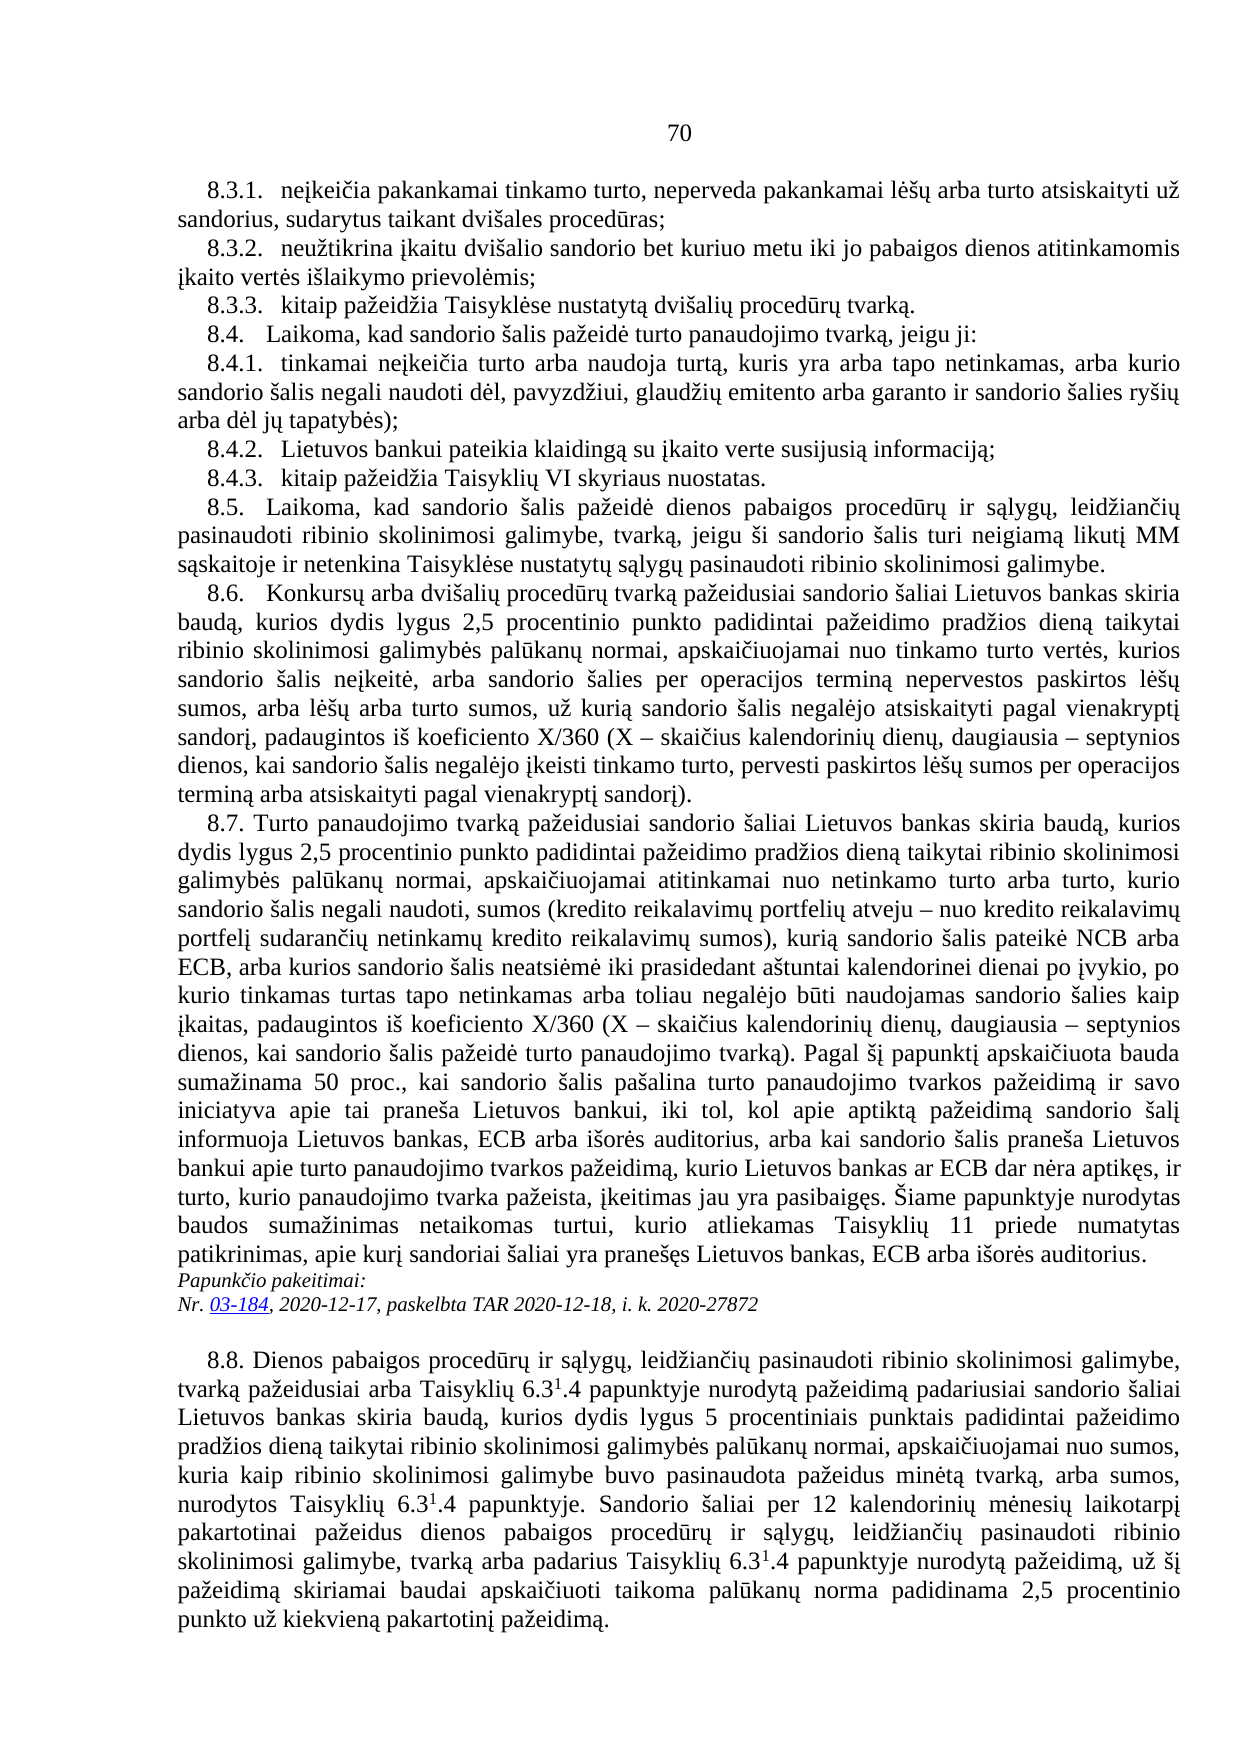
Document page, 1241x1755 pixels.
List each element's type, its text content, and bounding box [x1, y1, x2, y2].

text 8.4.3. kitaip pažeidžia Taisyklių VI skyriaus nuostatas. [177, 463, 1181, 492]
text 8.5. Laikoma, kad sandorio šalis pažeidė dienos pabaigos procedūrų ir sąlygų, leidžiančių pasinaudoti ribinio skolinimosi galimybe, tvarką, jeigu ši sandorio šalis turi neigiamą likutį MM sąskaitoje ir netenkina Taisyklėse nustatytų sąlygų pasinaudoti ribinio skolinimosi galimybe. [177, 492, 1181, 578]
text 8.4.2. Lietuvos bankui pateikia klaidingą su įkaito verte susijusią informaciją; [177, 434, 1181, 463]
text 8.4. Laikoma, kad sandorio šalis pažeidė turto panaudojimo tvarką, jeigu ji: [177, 319, 1181, 348]
text 8.3.1. neįkeičia pakankamai tinkamo turto, neperveda pakankamai lėšų arba turto atsiskaityti už sandorius, sudarytus taikant dvišales procedūras; [177, 176, 1181, 233]
text 8.3.3. kitaip pažeidžia Taisyklėse nustatytą dvišalių procedūrų tvarką. [177, 291, 1181, 319]
text 8.8. Dienos pabaigos procedūrų ir sąlygų, leidžiančių pasinaudoti ribinio skolinimosi galimybe, tvarką pažeidusiai arba Taisyklių 6.31.4 papunktyje nurodytą pažeidimą padariusiai sandorio šaliai Lietuvos bankas skiria baudą, kurios dydis lygus 5 procentiniais punktais padidintai pažeidimo pradžios dieną taikytai ribinio skolinimosi galimybės palūkanų normai, apskaičiuojamai nuo sumos, kuria kaip ribinio skolinimosi galimybe buvo pasinaudota pažeidus minėtą tvarką, arba sumos, nurodytos Taisyklių 6.31.4 papunktyje. Sandorio šaliai per 12 kalendorinių mėnesių laikotarpį pakartotinai pažeidus dienos pabaigos procedūrų ir sąlygų, leidžiančių pasinaudoti ribinio skolinimosi galimybe, tvarką arba padarius Taisyklių 6.31.4 papunktyje nurodytą pažeidimą, už šį pažeidimą skiriamai baudai apskaičiuoti taikoma palūkanų norma padidinama 2,5 procentinio punkto už kiekvieną pakartotinį pažeidimą. [177, 1345, 1181, 1632]
text 8.6. Konkursų arba dvišalių procedūrų tvarką pažeidusiai sandorio šaliai Lietuvos bankas skiria baudą, kurios dydis lygus 2,5 procentinio punkto padidintai pažeidimo pradžios dieną taikytai ribinio skolinimosi galimybės palūkanų normai, apskaičiuojamai nuo tinkamo turto vertės, kurios sandorio šalis neįkeitė, arba sandorio šalies per operacijos terminą nepervestos paskirtos lėšų sumos, arba lėšų arba turto sumos, už kurią sandorio šalis negalėjo atsiskaityti pagal vienakryptį sandorį, padaugintos iš koeficiento X/360 (X – skaičius kalendorinių dienų, daugiausia – septynios dienos, kai sandorio šalis negalėjo įkeisti tinkamo turto, pervesti paskirtos lėšų sumos per operacijos terminą arba atsiskaityti pagal vienakryptį sandorį). [177, 578, 1181, 808]
text Papunkčio pakeitimai: [177, 1268, 1181, 1292]
text 8.7. Turto panaudojimo tvarką pažeidusiai sandorio šaliai Lietuvos bankas skiria baudą, kurios dydis lygus 2,5 procentinio punkto padidintai pažeidimo pradžios dieną taikytai ribinio skolinimosi galimybės palūkanų normai, apskaičiuojamai atitinkamai nuo netinkamo turto arba turto, kurio sandorio šalis negali naudoti, sumos (kredito reikalavimų portfelių atveju – nuo kredito reikalavimų portfelį sudarančių netinkamų kredito reikalavimų sumos), kurią sandorio šalis pateikė NCB arba ECB, arba kurios sandorio šalis neatsiėmė iki prasidedant aštuntai kalendorinei dienai po įvykio, po kurio tinkamas turtas tapo netinkamas arba toliau negalėjo būti naudojamas sandorio šalies kaip įkaitas, padaugintos iš koeficiento X/360 (X – skaičius kalendorinių dienų, daugiausia – septynios dienos, kai sandorio šalis pažeidė turto panaudojimo tvarką). Pagal šį papunktį apskaičiuota bauda sumažinama 50 proc., kai sandorio šalis pašalina turto panaudojimo tvarkos pažeidimą ir savo iniciatyva apie tai praneša Lietuvos bankui, iki tol, kol apie aptiktą pažeidimą sandorio šalį informuoja Lietuvos bankas, ECB arba išorės auditorius, arba kai sandorio šalis praneša Lietuvos bankui apie turto panaudojimo tvarkos pažeidimą, kurio Lietuvos bankas ar ECB dar nėra aptikęs, ir turto, kurio panaudojimo tvarka pažeista, įkeitimas jau yra pasibaigęs. Šiame papunktyje nurodytas baudos sumažinimas netaikomas turtui, kurio atliekamas Taisyklių 11 priede numatytas patikrinimas, apie kurį sandoriai šaliai yra pranešęs Lietuvos bankas, ECB arba išorės auditorius. [177, 808, 1181, 1268]
text 8.3.2. neužtikrina įkaitu dvišalio sandorio bet kuriuo metu iki jo pabaigos dienos atitinkamomis įkaito vertės išlaikymo prievolėmis; [177, 233, 1181, 291]
text 8.4.1. tinkamai neįkeičia turto arba naudoja turtą, kuris yra arba tapo netinkamas, arba kurio sandorio šalis negali naudoti dėl, pavyzdžiui, glaudžių emitento arba garanto ir sandorio šalies ryšių arba dėl jų tapatybės); [177, 348, 1181, 434]
text Nr. 03-184, 2020-12-17, paskelbta TAR 2020-12-18, i. k. 2020-27872 [177, 1292, 1181, 1316]
